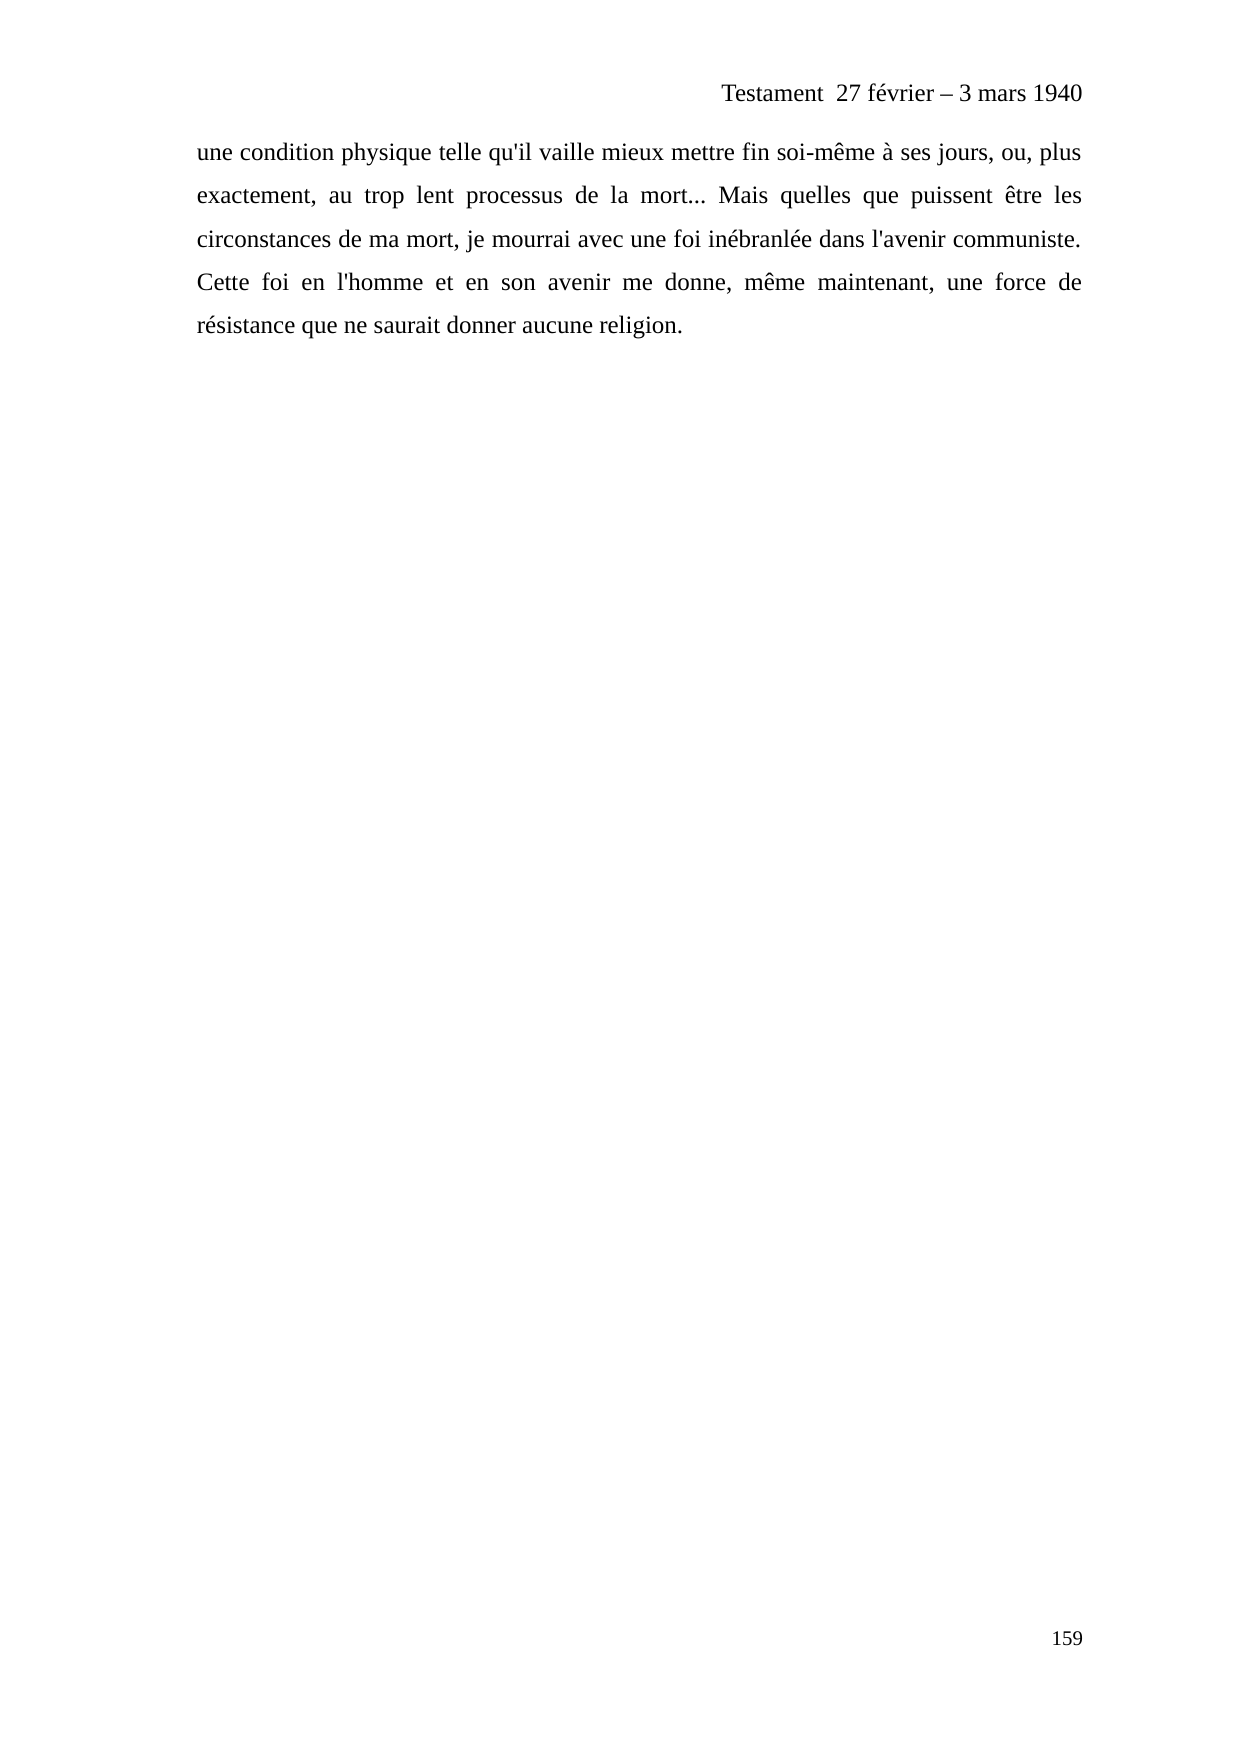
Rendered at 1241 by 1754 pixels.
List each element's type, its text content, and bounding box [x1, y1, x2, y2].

text une condition physique telle qu'il vaille mieux mettre fin soi-même à ses jours, ou, plus exactement, au trop lent processus de la mort... Mais quelles que puissent être les circonstances de ma mort, je mourrai avec une foi inébranlée dans l'avenir communiste. Cette foi en l'homme et en son avenir me donne, même maintenant, une force de résistance que ne saurait donner aucune religion. [197, 137, 1082, 339]
